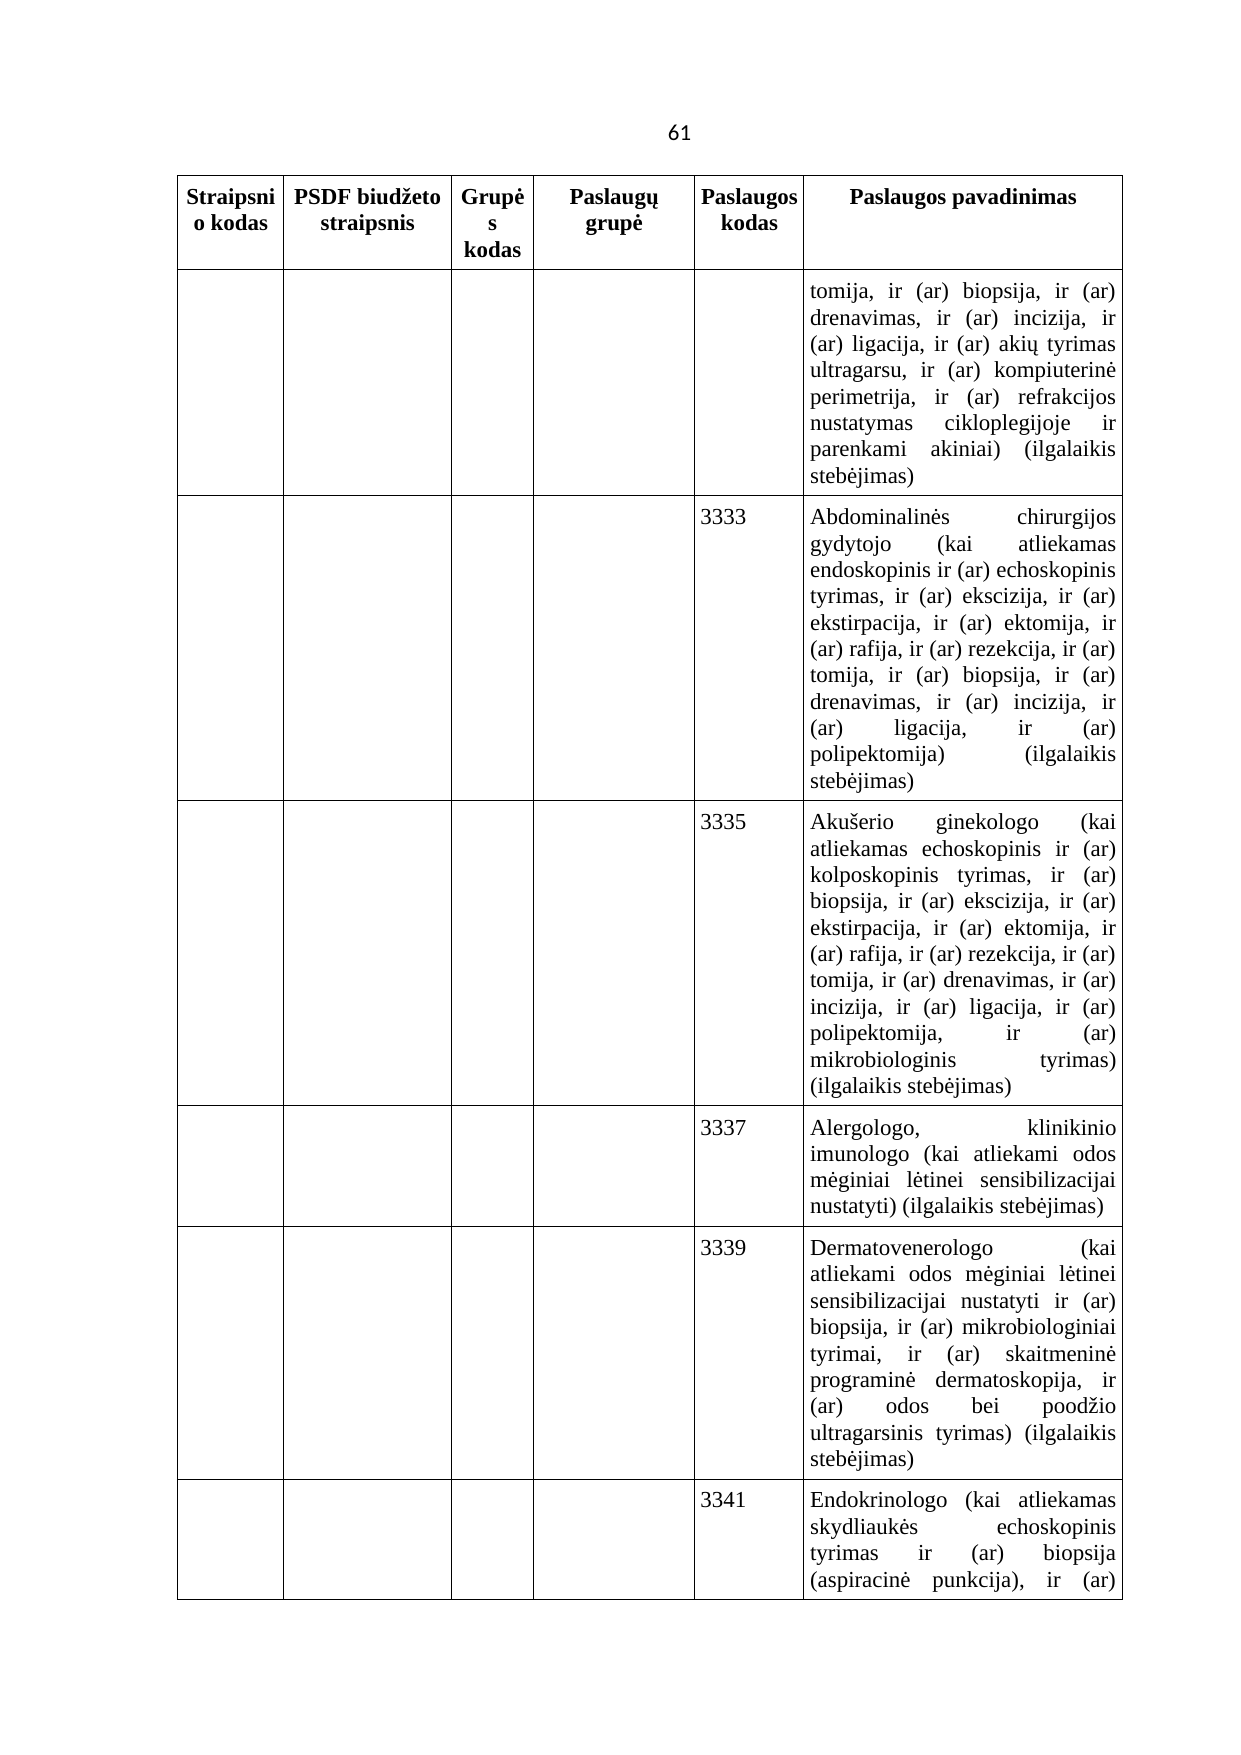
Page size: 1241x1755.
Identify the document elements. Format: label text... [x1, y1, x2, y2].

table_cell 3337 [695, 1106, 803, 1226]
table_cell [534, 1480, 694, 1599]
table_cell 3335 [695, 801, 803, 1105]
table_cell [178, 496, 283, 800]
table_header Paslaugos kodas [695, 176, 803, 269]
table_cell [452, 801, 533, 1105]
table_cell [452, 1480, 533, 1599]
table_cell Endokrinologo (kai atliekamas skydliaukės echoskopinis tyrimas ir (ar) biopsija (aspiracinė punkcija), ir (ar) [804, 1480, 1122, 1599]
table_cell [178, 270, 283, 495]
table_cell [284, 801, 451, 1105]
table_cell [534, 1227, 694, 1478]
table_cell [452, 1106, 533, 1226]
table_cell [284, 496, 451, 800]
table_cell [178, 1480, 283, 1599]
table_cell Dermatovenerologo (kai atliekami odos mėginiai lėtinei sensibilizacijai nustatyti ir (ar) biopsija, ir (ar) mikrobiologiniai tyrimai, ir (ar) skaitmeninė programinė dermatoskopija, ir (ar) odos bei poodžio ultragarsinis tyrimas) (ilgalaikis stebėjimas) [804, 1227, 1122, 1478]
table_cell [284, 1106, 451, 1226]
table_cell [452, 1227, 533, 1478]
table_cell [534, 801, 694, 1105]
table_cell 3341 [695, 1480, 803, 1599]
table_cell [284, 1480, 451, 1599]
table_cell [452, 496, 533, 800]
table_header Paslaugų grupė [534, 176, 694, 269]
table_header Straipsnio kodas [178, 176, 283, 269]
table_cell [178, 1227, 283, 1478]
table_cell [284, 270, 451, 495]
table_cell 3339 [695, 1227, 803, 1478]
table_cell [452, 270, 533, 495]
table_header Paslaugos pavadinimas [804, 176, 1122, 269]
table_header PSDF biudžeto straipsnis [284, 176, 451, 269]
table_cell [695, 270, 803, 495]
table_cell [178, 1106, 283, 1226]
table_cell Akušerio ginekologo (kai atliekamas echoskopinis ir (ar) kolposkopinis tyrimas, ir (ar) biopsija, ir (ar) ekscizija, ir (ar) ekstirpacija, ir (ar) ektomija, ir (ar) rafija, ir (ar) rezekcija, ir (ar) tomija, ir (ar) drenavimas, ir (ar) incizija, ir (ar) ligacija, ir (ar) polipektomija, ir (ar) mikrobiologinis tyrimas) (ilgalaikis stebėjimas) [804, 801, 1122, 1105]
table_header Grupės kodas [452, 176, 533, 269]
table_cell tomija, ir (ar) biopsija, ir (ar) drenavimas, ir (ar) incizija, ir (ar) ligacija, ir (ar) akių tyrimas ultragarsu, ir (ar) kompiuterinė perimetrija, ir (ar) refrakcijos nustatymas cikloplegijoje ir parenkami akiniai) (ilgalaikis stebėjimas) [804, 270, 1122, 495]
table_cell 3333 [695, 496, 803, 800]
table_cell [534, 496, 694, 800]
table_cell [284, 1227, 451, 1478]
table_cell [534, 270, 694, 495]
table_cell Alergologo, klinikinio imunologo (kai atliekami odos mėginiai lėtinei sensibilizacijai nustatyti) (ilgalaikis stebėjimas) [804, 1106, 1122, 1226]
table_cell Abdominalinės chirurgijos gydytojo (kai atliekamas endoskopinis ir (ar) echoskopinis tyrimas, ir (ar) ekscizija, ir (ar) ekstirpacija, ir (ar) ektomija, ir (ar) rafija, ir (ar) rezekcija, ir (ar) tomija, ir (ar) biopsija, ir (ar) drenavimas, ir (ar) incizija, ir (ar) ligacija, ir (ar) polipektomija) (ilgalaikis stebėjimas) [804, 496, 1122, 800]
table_cell [534, 1106, 694, 1226]
table_cell [178, 801, 283, 1105]
